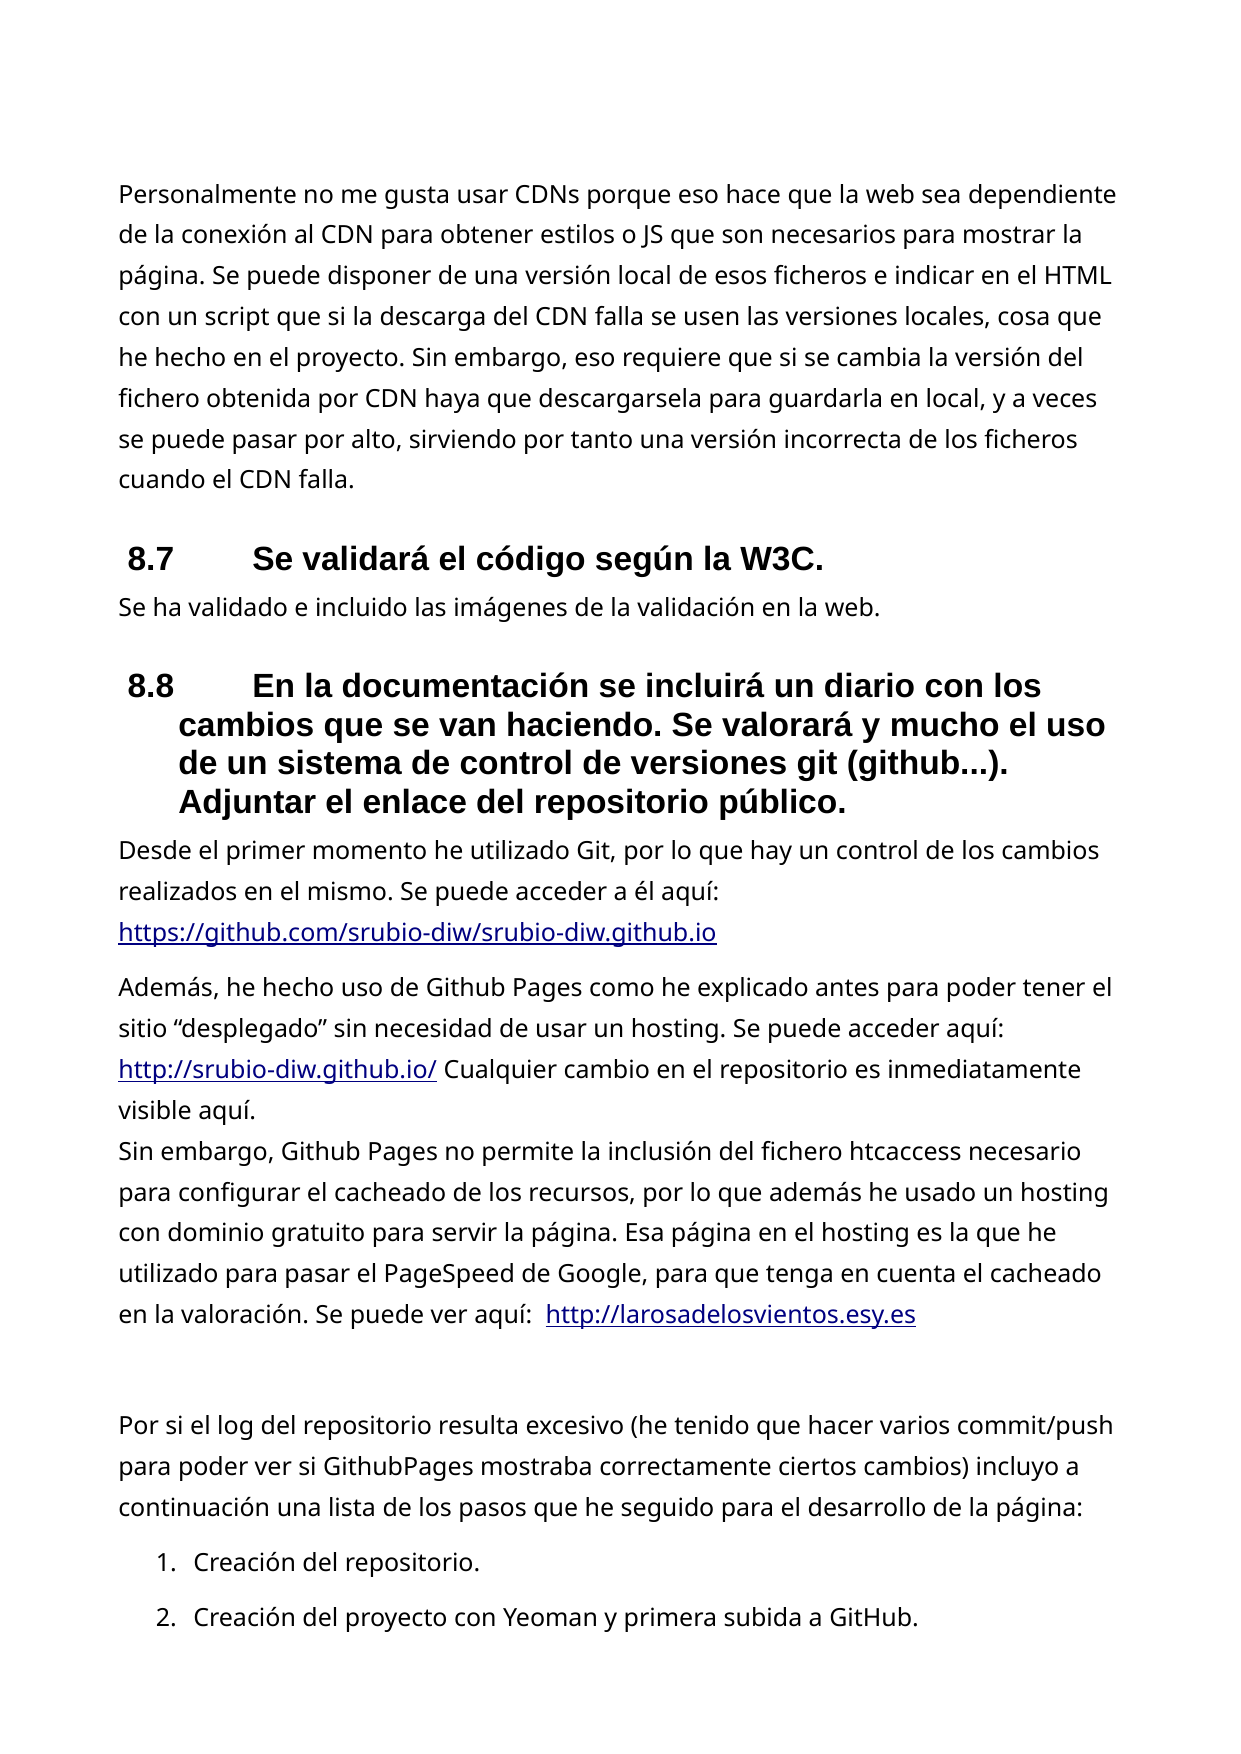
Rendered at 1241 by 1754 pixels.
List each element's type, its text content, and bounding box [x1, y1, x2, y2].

text Además, he hecho uso de Github Pages como he explicado antes para poder tener el sitio “desplegado” sin necesidad de usar un hosting. Se puede acceder aquí: http://srubio-diw.github.io/ Cualquier cambio en el repositorio es inmediatamente visible aquí. Sin embargo, Github Pages no permite la inclusión del fichero htcaccess necesario para configurar el cacheado de los recursos, por lo que además he usado un hosting con dominio gratuito para servir la página. Esa página en el hosting es la que he utilizado para pasar el PageSpeed de Google, para que tenga en cuenta el cacheado en la valoración. Se puede ver aquí: http://larosadelosvientos.esy.es [118, 970, 1122, 1331]
text Por si el log del repositorio resulta excesivo (he tenido que hacer varios commit/push para poder ver si GithubPages mostraba correctamente ciertos cambios) incluyo a continuación una lista de los pasos que he seguido para el desarrollo de la página: [118, 1407, 1122, 1523]
list Creación del proyecto con Yeoman y primera subida a GitHub. [156, 1600, 1122, 1634]
subtitle En la documentación se incluirá un diario con los cambios que se van haciendo. Se valorará y mucho el uso de un sistema de control de versiones git (github...). Adjuntar el enlace del repositorio público. [118, 666, 1122, 820]
subtitle Se validará el código según la W3C. [118, 538, 1122, 577]
text Se ha validado e incluido las imágenes de la validación en la web. [118, 589, 1122, 624]
list Creación del repositorio. [156, 1544, 1122, 1579]
text Personalmente no me gusta usar CDNs porque eso hace que la web sea dependiente de la conexión al CDN para obtener estilos o JS que son necesarios para mostrar la página. Se puede disponer de una versión local de esos ficheros e indicar en el HTML con un script que si la descarga del CDN falla se usen las versiones locales, cosa que he hecho en el proyecto. Sin embargo, eso requiere que si se cambia la versión del fichero obtenida por CDN haya que descargarsela para guardarla en local, y a veces se puede pasar por alto, sirviendo por tanto una versión incorrecta de los ficheros cuando el CDN falla. [118, 176, 1122, 496]
text Desde el primer momento he utilizado Git, por lo que hay un control de los cambios realizados en el mismo. Se puede acceder a él aquí: https://github.com/srubio-diw/srubio-diw.github.io [118, 833, 1122, 949]
